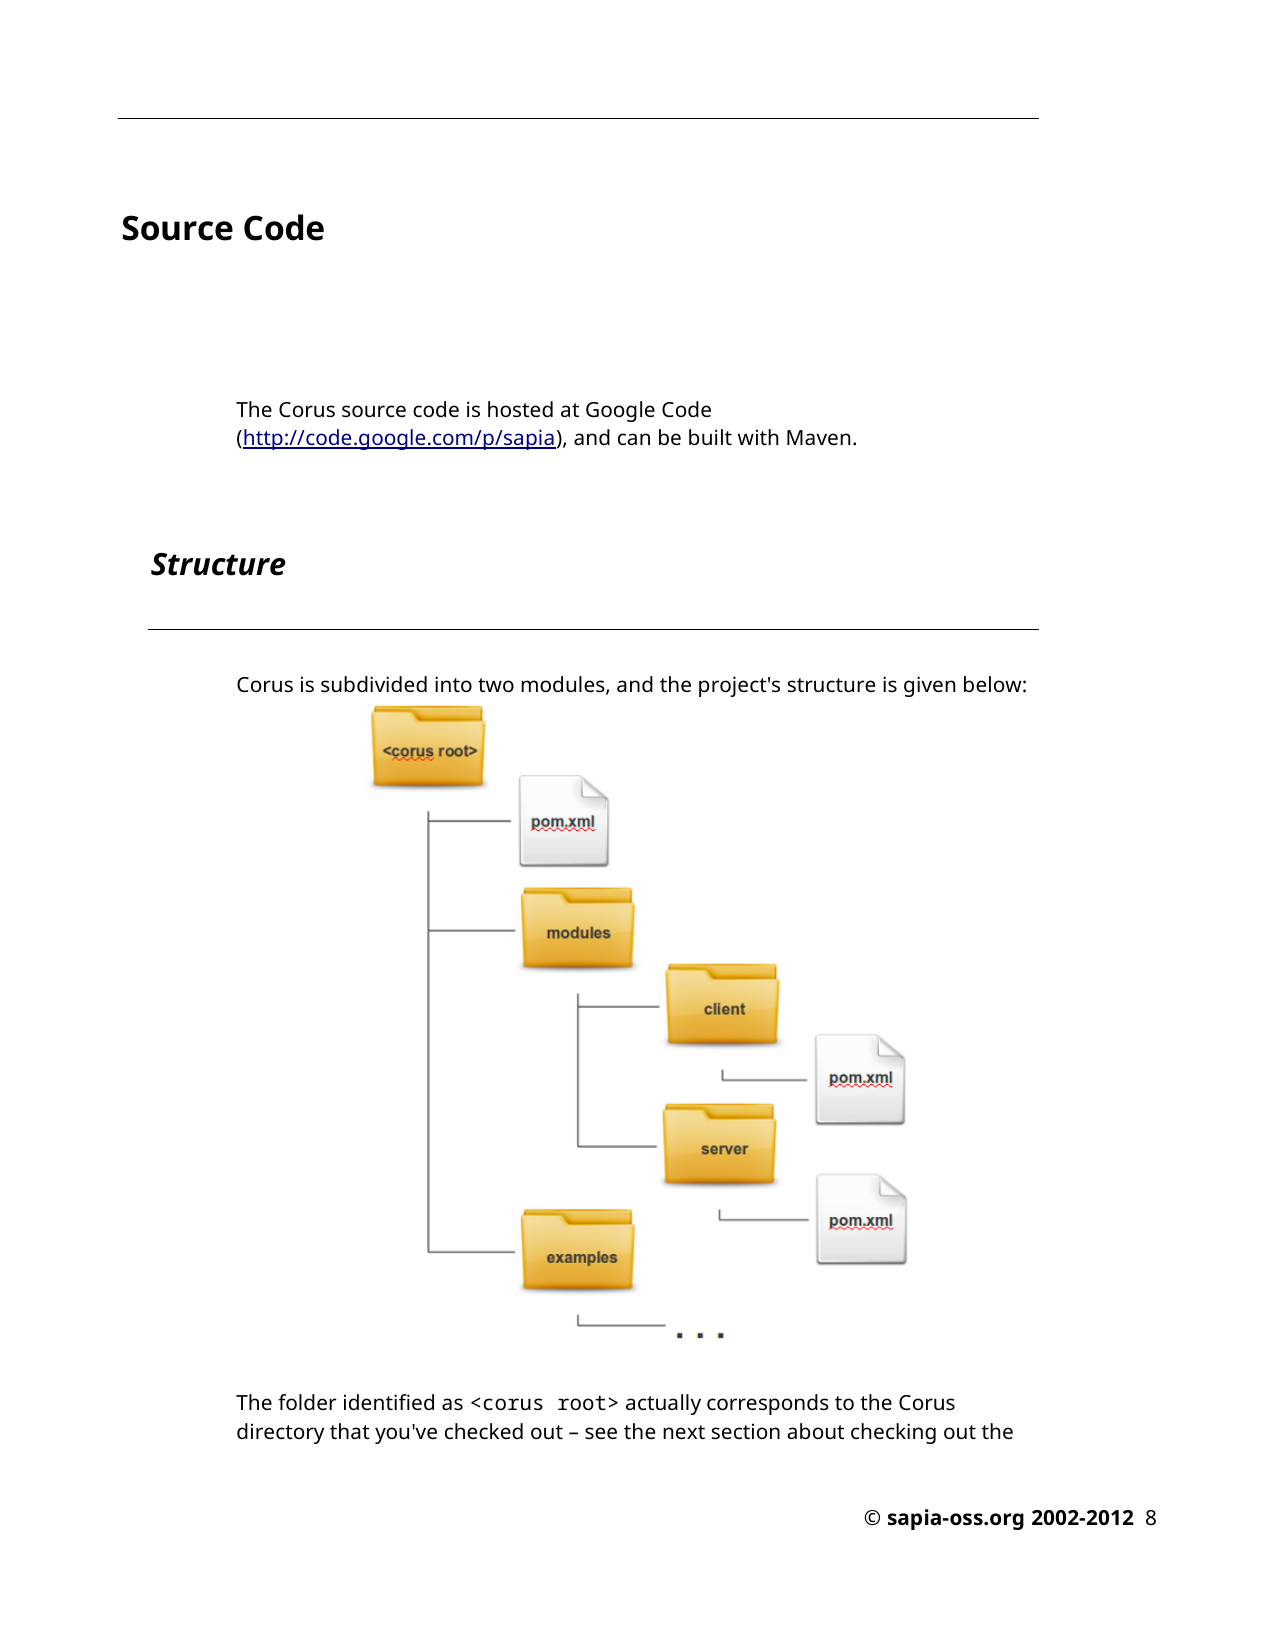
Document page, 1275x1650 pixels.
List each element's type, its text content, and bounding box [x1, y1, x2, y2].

picture [358, 698, 917, 1348]
subtitle Source Code [118, 119, 1039, 336]
text The Corus source code is hosted at Google Code (http://code.google.com/p/sapia), and can be built with Maven. [236, 394, 1039, 452]
text The folder identified as <corus root> actually corresponds to the Corus directory that you've checked out – see the next section about checking out the [236, 1388, 1039, 1445]
text Corus is subdivided into two modules, and the project's structure is given below: [236, 670, 1039, 699]
subtitle Structure [148, 540, 1039, 629]
